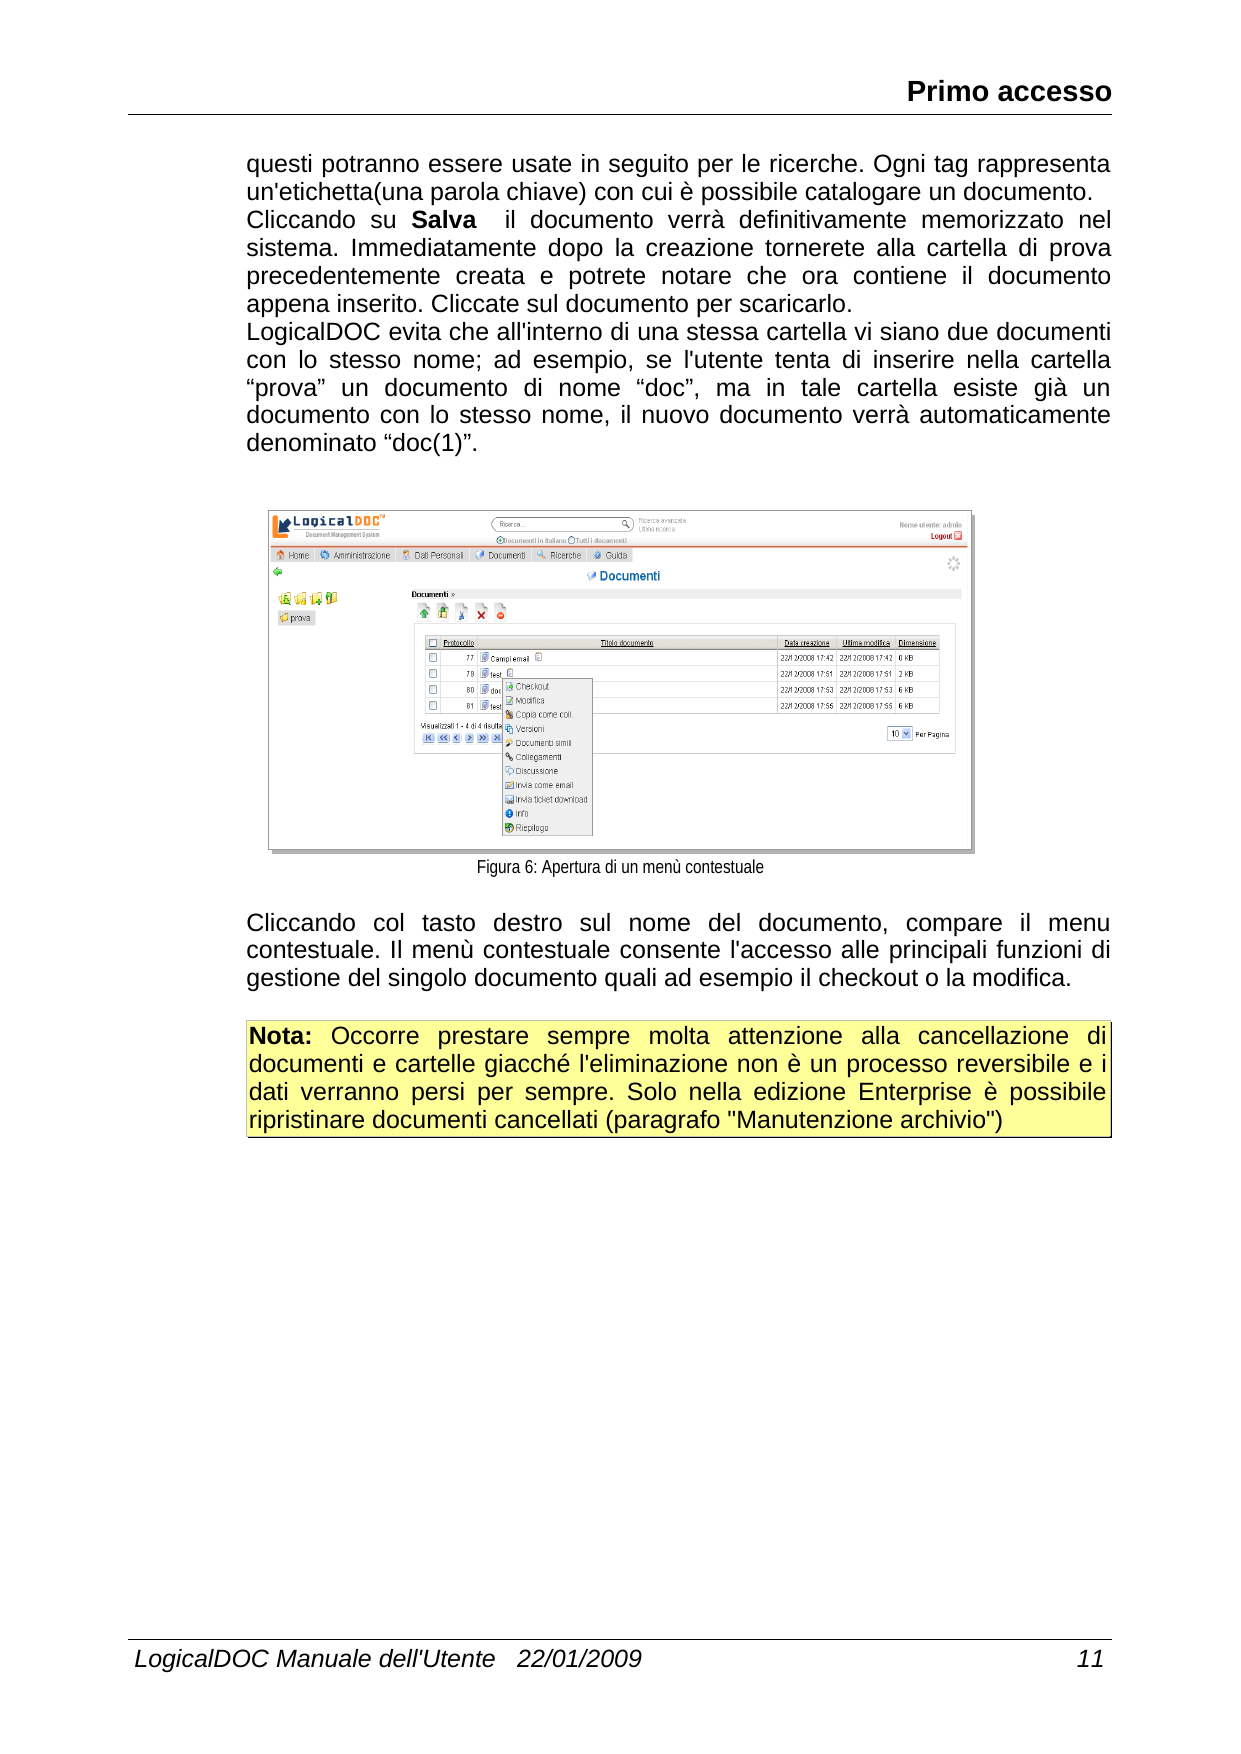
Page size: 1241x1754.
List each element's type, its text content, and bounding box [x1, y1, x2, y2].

text Nota: Occorre prestare sempre molta attenzione alla cancellazione di documenti e cartelle giacché l'eliminazione non è un processo reversibile e i dati verranno persi per sempre. Solo nella edizione Enterprise è possibile ripristinare documenti cancellati (paragrafo "Manutenzione archivio") [247, 1021, 1110, 1136]
text Figura 6: Apertura di un menù contestuale [268, 850, 973, 877]
text Cliccando col tasto destro sul nome del documento, compare il menu contestuale. Il menù contestuale consente l'accesso alle principali funzioni di gestione del singolo documento quali ad esempio il checkout o la modifica. [246, 457, 1112, 992]
text questi potranno essere usate in seguito per le ricerche. Ogni tag rappresenta un'etichetta(una parola chiave) con cui è possibile catalogare un documento. [246, 150, 1112, 206]
text Cliccando su Salva il documento verrà definitivamente memorizzato nel sistema. Immediatamente dopo la creazione tornerete alla cartella di prova precedentemente creata e potrete notare che ora contiene il documento appena inserito. Cliccate sul documento per scaricarlo. [246, 206, 1112, 317]
picture [270, 513, 968, 847]
text LogicalDOC evita che all'interno di una stessa cartella vi siano due documenti con lo stesso nome; ad esempio, se l'utente tenta di inserire nella cartella “prova” un documento di nome “doc”, ma in tale cartella esiste già un documento con lo stesso nome, il nuovo documento verrà automaticamente denominato “doc(1)”. [246, 317, 1112, 457]
